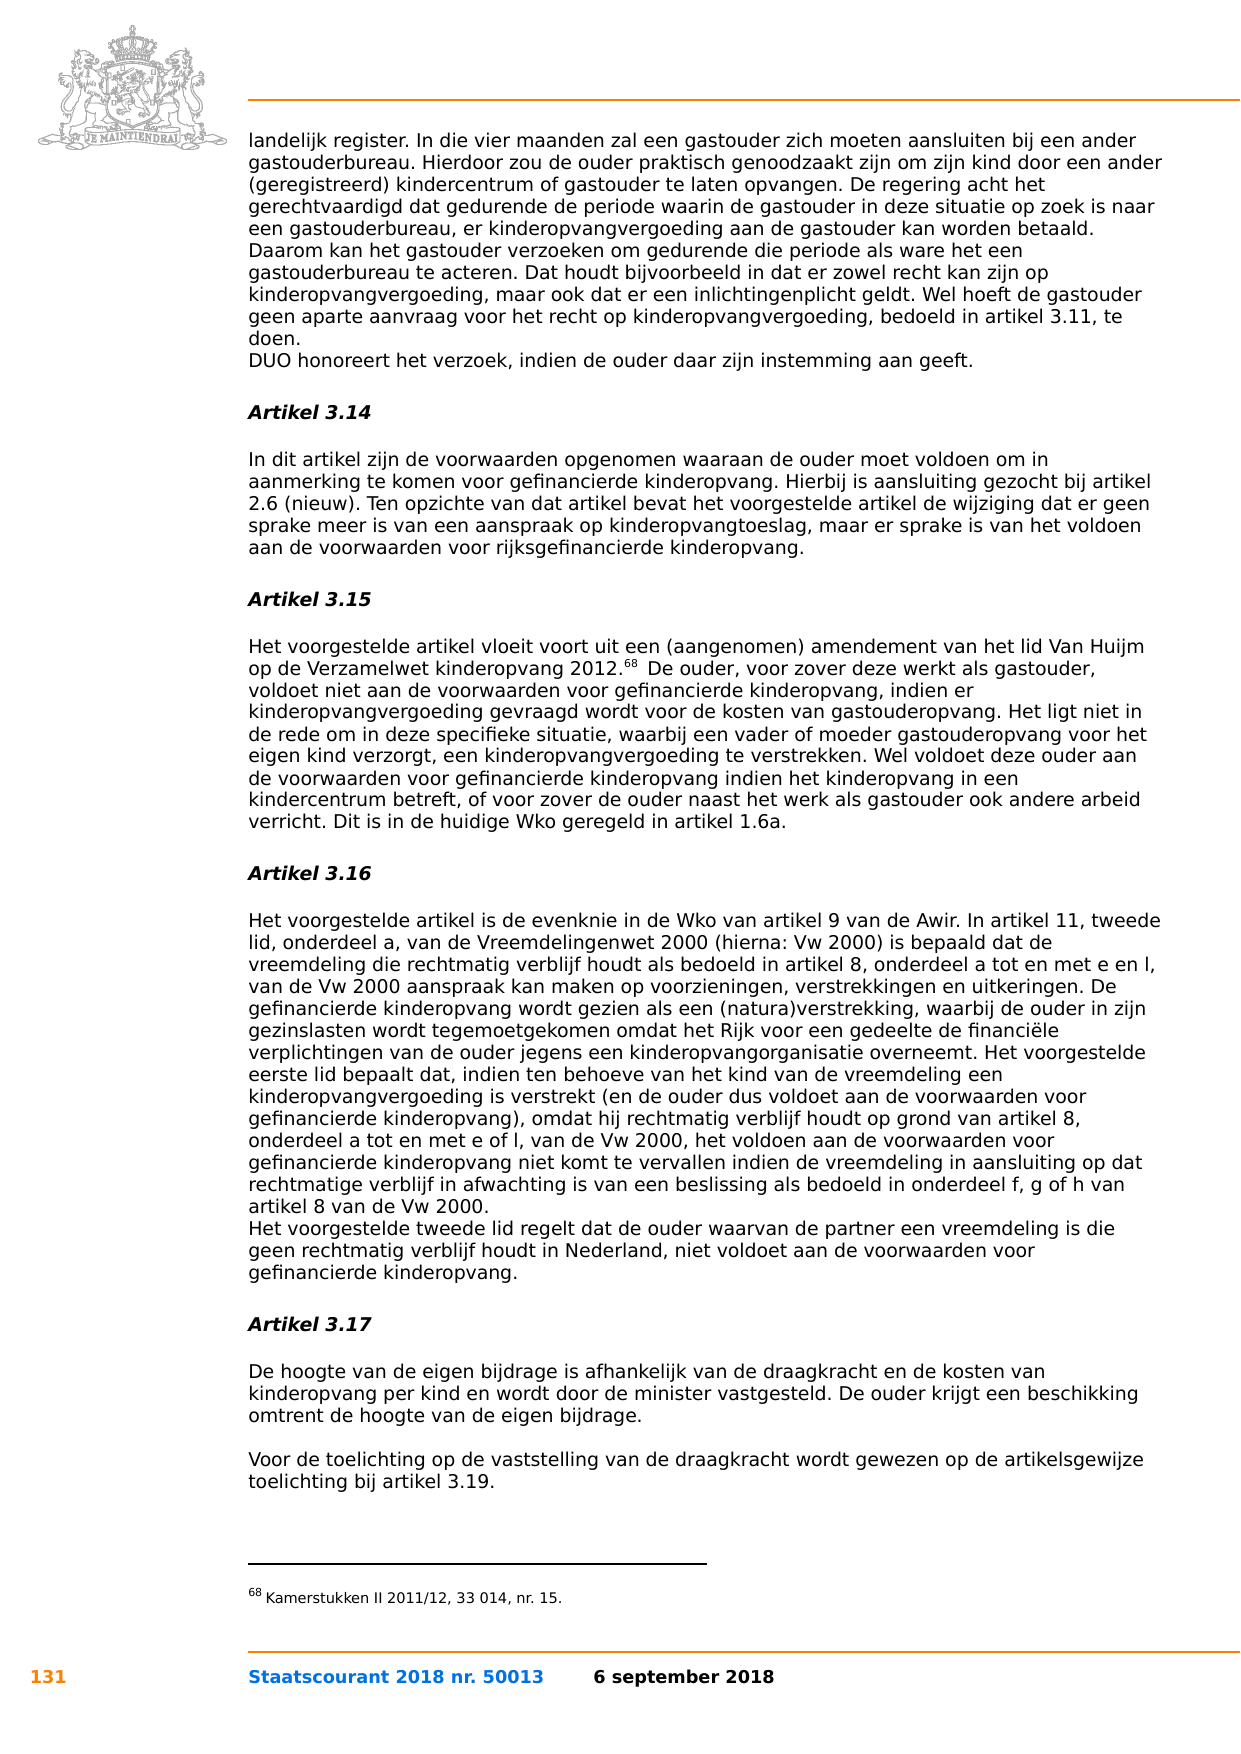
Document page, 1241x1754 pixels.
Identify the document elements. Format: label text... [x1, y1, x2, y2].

text Het voorgestelde artikel is de evenknie in de Wko van artikel 9 van de Awir. In artikel 11, tweede lid, onderdeel a, van de Vreemdelingenwet 2000 (hierna: Vw 2000) is bepaald dat de vreemdeling die rechtmatig verblijf houdt als bedoeld in artikel 8, onderdeel a tot en met e en l, van de Vw 2000 aanspraak kan maken op voorzieningen, verstrekkingen en uitkeringen. De gefinancierde kinderopvang wordt gezien als een (natura)verstrekking, waarbij de ouder in zijn gezinslasten wordt tegemoetgekomen omdat het Rijk voor een gedeelte de financiële verplichtingen van de ouder jegens een kinderopvangorganisatie overneemt. Het voorgestelde eerste lid bepaalt dat, indien ten behoeve van het kind van de vreemdeling een kinderopvangvergoeding is verstrekt (en de ouder dus voldoet aan de voorwaarden voor gefinancierde kinderopvang), omdat hij rechtmatig verblijf houdt op grond van artikel 8, onderdeel a tot en met e of l, van de Vw 2000, het voldoen aan de voorwaarden voor gefinancierde kinderopvang niet komt te vervallen indien de vreemdeling in aansluiting op dat rechtmatige verblijf in afwachting is van een beslissing als bedoeld in onderdeel f, g of h van artikel 8 van de Vw 2000. [248, 910, 1163, 1218]
text In dit artikel zijn de voorwaarden opgenomen waaraan de ouder moet voldoen om in aanmerking te komen voor gefinancierde kinderopvang. Hierbij is aansluiting gezocht bij artikel 2.6 (nieuw). Ten opzichte van dat artikel bevat het voorgestelde artikel de wijziging dat er geen sprake meer is van een aanspraak op kinderopvangtoeslag, maar er sprake is van het voldoen aan de voorwaarden voor rijksgefinancierde kinderopvang. [248, 449, 1163, 558]
text Het voorgestelde tweede lid regelt dat de ouder waarvan de partner een vreemdeling is die geen rechtmatig verblijf houdt in Nederland, niet voldoet aan de voorwaarden voor gefinancierde kinderopvang. [248, 1218, 1163, 1284]
text Het voorgestelde artikel vloeit voort uit een (aangenomen) amendement van het lid Van Huijm op de Verzamelwet kinderopvang 2012. De ouder, voor zover deze werkt als gastouder, voldoet niet aan de voorwaarden voor gefinancierde kinderopvang, indien er kinderopvangvergoeding gevraagd wordt voor de kosten van gastouderopvang. Het ligt niet in de rede om in deze specifieke situatie, waarbij een vader of moeder gastouderopvang voor het eigen kind verzorgt, een kinderopvangvergoeding te verstrekken. Wel voldoet deze ouder aan de voorwaarden voor gefinancierde kinderopvang indien het kinderopvang in een kindercentrum betreft, of voor zover de ouder naast het werk als gastouder ook andere arbeid verricht. Dit is in de huidige Wko geregeld in artikel 1.6a. [248, 636, 1163, 833]
text DUO honoreert het verzoek, indien de ouder daar zijn instemming aan geeft. [248, 350, 1163, 372]
text Voor de toelichting op de vaststelling van de draagkracht wordt gewezen op de artikelsgewijze toelichting bij artikel 3.19. [248, 1449, 1163, 1493]
picture [38, 25, 227, 150]
subtitle Artikel 3.14 [248, 402, 1163, 424]
text De hoogte van de eigen bijdrage is afhankelijk van de draagkracht en de kosten van kinderopvang per kind en wordt door de minister vastgesteld. De ouder krijgt een beschikking omtrent de hoogte van de eigen bijdrage. [248, 1361, 1163, 1427]
text Kamerstukken II 2011/12, 33 014, nr. 15. [248, 1586, 1163, 1608]
subtitle Artikel 3.16 [248, 863, 1163, 885]
subtitle Artikel 3.17 [248, 1314, 1163, 1336]
text landelijk register. In die vier maanden zal een gastouder zich moeten aansluiten bij een ander gastouderbureau. Hierdoor zou de ouder praktisch genoodzaakt zijn om zijn kind door een ander (geregistreerd) kindercentrum of gastouder te laten opvangen. De regering acht het gerechtvaardigd dat gedurende de periode waarin de gastouder in deze situatie op zoek is naar een gastouderbureau, er kinderopvangvergoeding aan de gastouder kan worden betaald. Daarom kan het gastouder verzoeken om gedurende die periode als ware het een gastouderbureau te acteren. Dat houdt bijvoorbeeld in dat er zowel recht kan zijn op kinderopvangvergoeding, maar ook dat er een inlichtingenplicht geldt. Wel hoeft de gastouder geen aparte aanvraag voor het recht op kinderopvangvergoeding, bedoeld in artikel 3.11, te doen. [248, 130, 1163, 350]
subtitle Artikel 3.15 [248, 588, 1163, 611]
